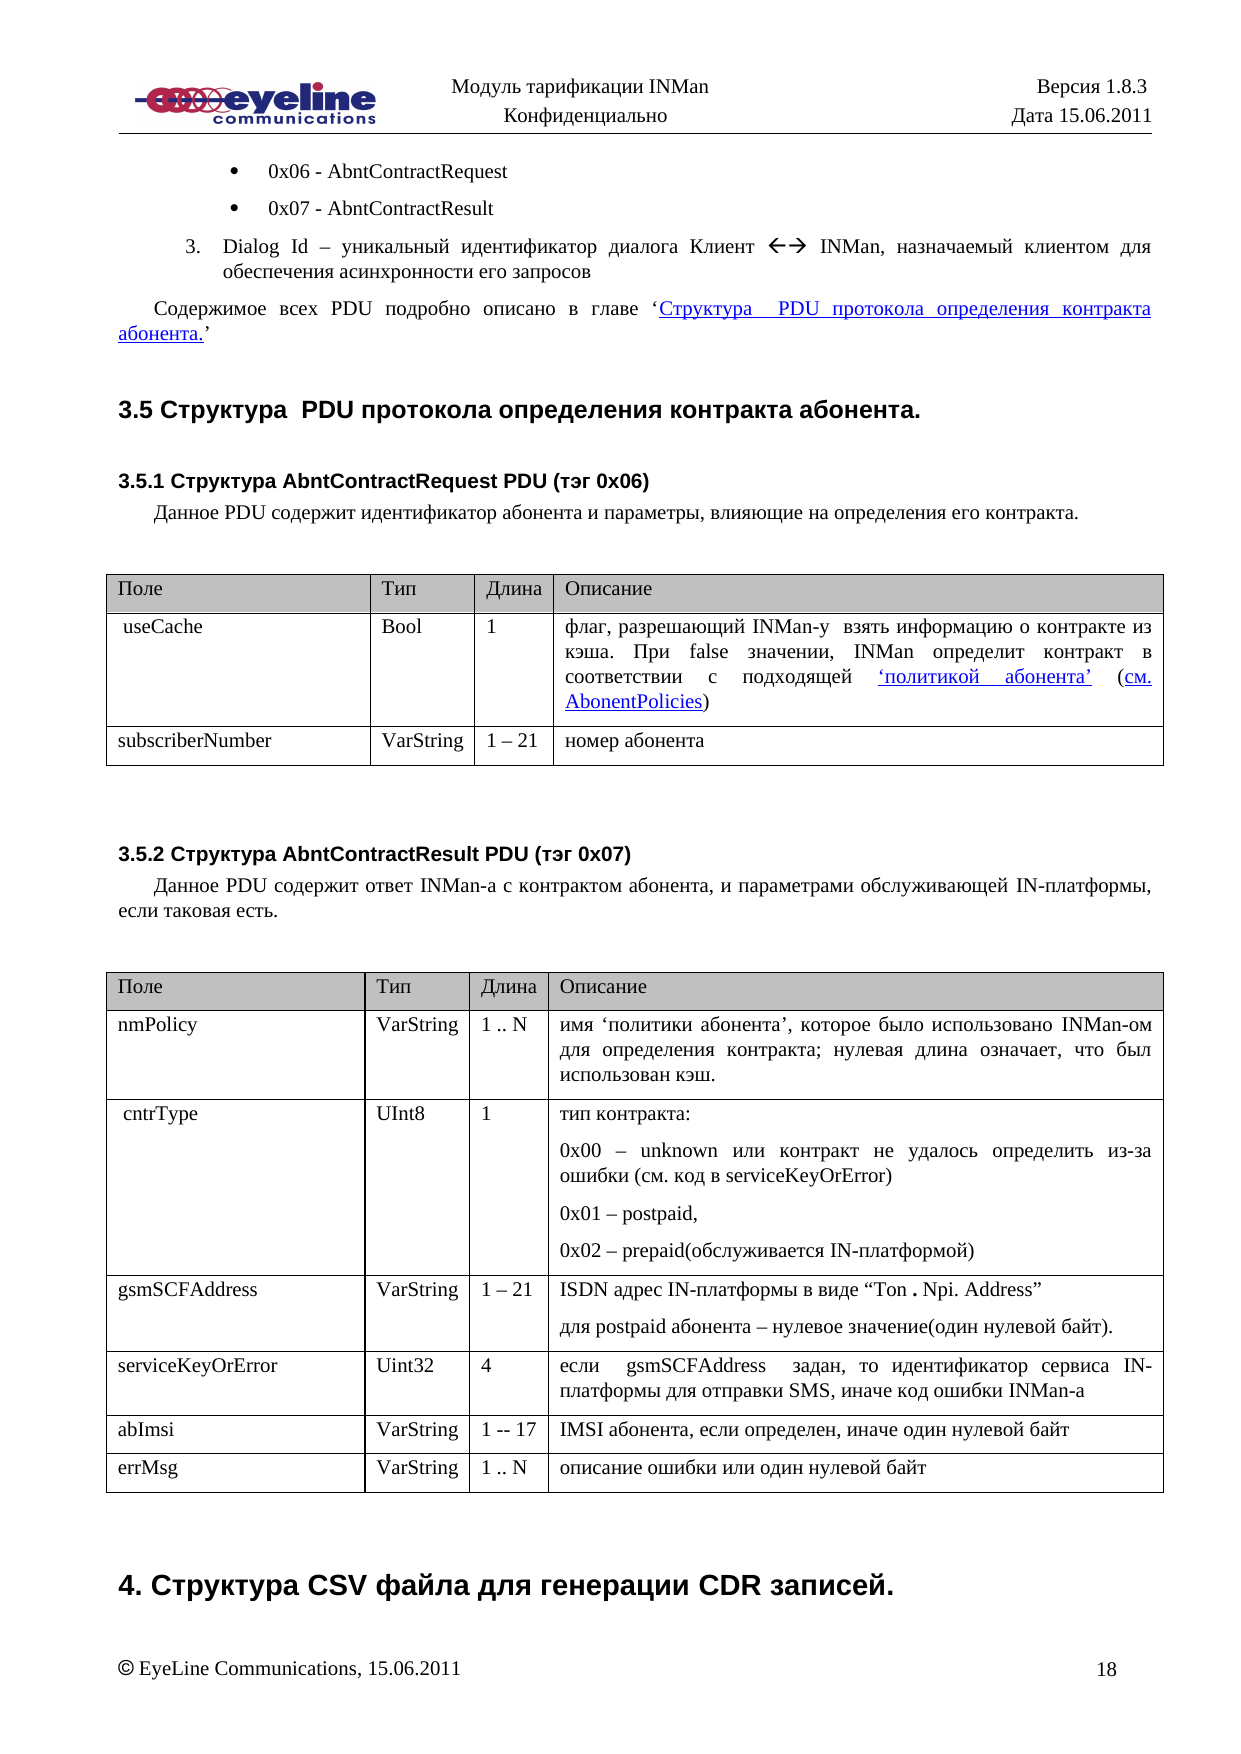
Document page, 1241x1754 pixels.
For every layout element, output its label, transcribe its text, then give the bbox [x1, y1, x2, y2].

list 0x07 - AbntContractResult [231, 195, 1151, 220]
table_header Поле [107, 973, 364, 1010]
table_cell 1 [470, 1100, 548, 1275]
subtitle Структура AbntContractRequest PDU (тэг 0x06) [118, 468, 1151, 493]
list 0x06 - AbntContractRequest [231, 158, 1151, 183]
table_cell VarString [366, 1454, 469, 1492]
table_cell VarString [371, 727, 474, 764]
table_header Тип [371, 575, 474, 612]
table_header Описание [554, 575, 1163, 612]
subtitle Структура CSV файла для генерации CDR записей. [118, 1568, 1151, 1601]
table_cell флаг, разрешающий INMan-у взять информацию о контракте из кэша. При false значении, INMan определит контракт в соответствии с подходящей ‘политикой абонента’ (см. AbonentPolicies) [554, 614, 1163, 726]
subtitle Структура PDU протокола определения контракта абонента. [118, 395, 1151, 424]
table_cell abImsi [107, 1416, 364, 1453]
table_cell описание ошибки или один нулевой байт [549, 1454, 1163, 1492]
subtitle Структура AbntContractResult PDU (тэг 0x07) [118, 841, 1151, 866]
table_header Описание [549, 973, 1163, 1010]
table_cell nmPolicy [107, 1011, 364, 1099]
table_cell VarString [366, 1276, 469, 1351]
list Dialog Id – уникальный идентификатор диалога Клиент  INMan, назначаемый клиентом для обеспечения асинхронности его запросов [185, 233, 1151, 283]
table_cell useCache [107, 614, 370, 726]
table_cell 1 – 21 [475, 727, 553, 764]
table_header Тип [366, 973, 469, 1010]
table_cell имя ‘политики абонента’, которое было использовано INMan-ом для определения контракта; нулевая длина означает, что был использован кэш. [549, 1011, 1163, 1099]
text Данное PDU содержит ответ INMan-a с контрактом абонента, и параметрами обслуживающей IN-платформы, если таковая есть. [118, 872, 1151, 922]
table_cell тип контракта: 0x00 – unknown или контракт не удалось определить из-за ошибки (см. код в serviceKeyOrError) 0x01 – postpaid, 0x02 – prepaid(обслуживается IN-платформой) [549, 1100, 1163, 1275]
table_cell errMsg [107, 1454, 364, 1492]
table_cell serviceKeyOrError [107, 1352, 364, 1414]
table_cell cntrType [107, 1100, 364, 1275]
table_cell VarString [366, 1011, 469, 1099]
table_cell 4 [470, 1352, 548, 1414]
table_cell VarString [366, 1416, 469, 1453]
table_cell Uint32 [366, 1352, 469, 1414]
table_cell IMSI абонента, если определен, иначе один нулевой байт [549, 1416, 1163, 1453]
table_cell номер абонента [554, 727, 1163, 764]
picture [135, 82, 376, 124]
table_cell 1 -- 17 [470, 1416, 548, 1453]
table_header Поле [107, 575, 370, 612]
table_cell Bool [371, 614, 474, 726]
table_cell 1 .. N [470, 1454, 548, 1492]
table_cell gsmSCFAddress [107, 1276, 364, 1351]
table_cell subscriberNumber [107, 727, 370, 764]
table_cell 1 [475, 614, 553, 726]
table_header Длина [475, 575, 553, 612]
text Содержимое всех PDU подробно описано в главе ‘Структура PDU протокола определения контракта абонента.’ [118, 295, 1151, 345]
table_cell 1 .. N [470, 1011, 548, 1099]
table_header Длина [470, 973, 548, 1010]
table_cell 1 – 21 [470, 1276, 548, 1351]
table_cell ISDN адрес IN-платформы в виде “Ton . Npi. Address” для postpaid абонента – нулевое значение(один нулевой байт). [549, 1276, 1163, 1351]
text Данное PDU содержит идентификатор абонента и параметры, влияющие на определения его контракта. [118, 499, 1151, 524]
table_cell если gsmSCFAddress задан, то идентификатор сервиса IN-платформы для отправки SMS, иначе код ошибки INMan-a [549, 1352, 1163, 1414]
table_cell UInt8 [366, 1100, 469, 1275]
